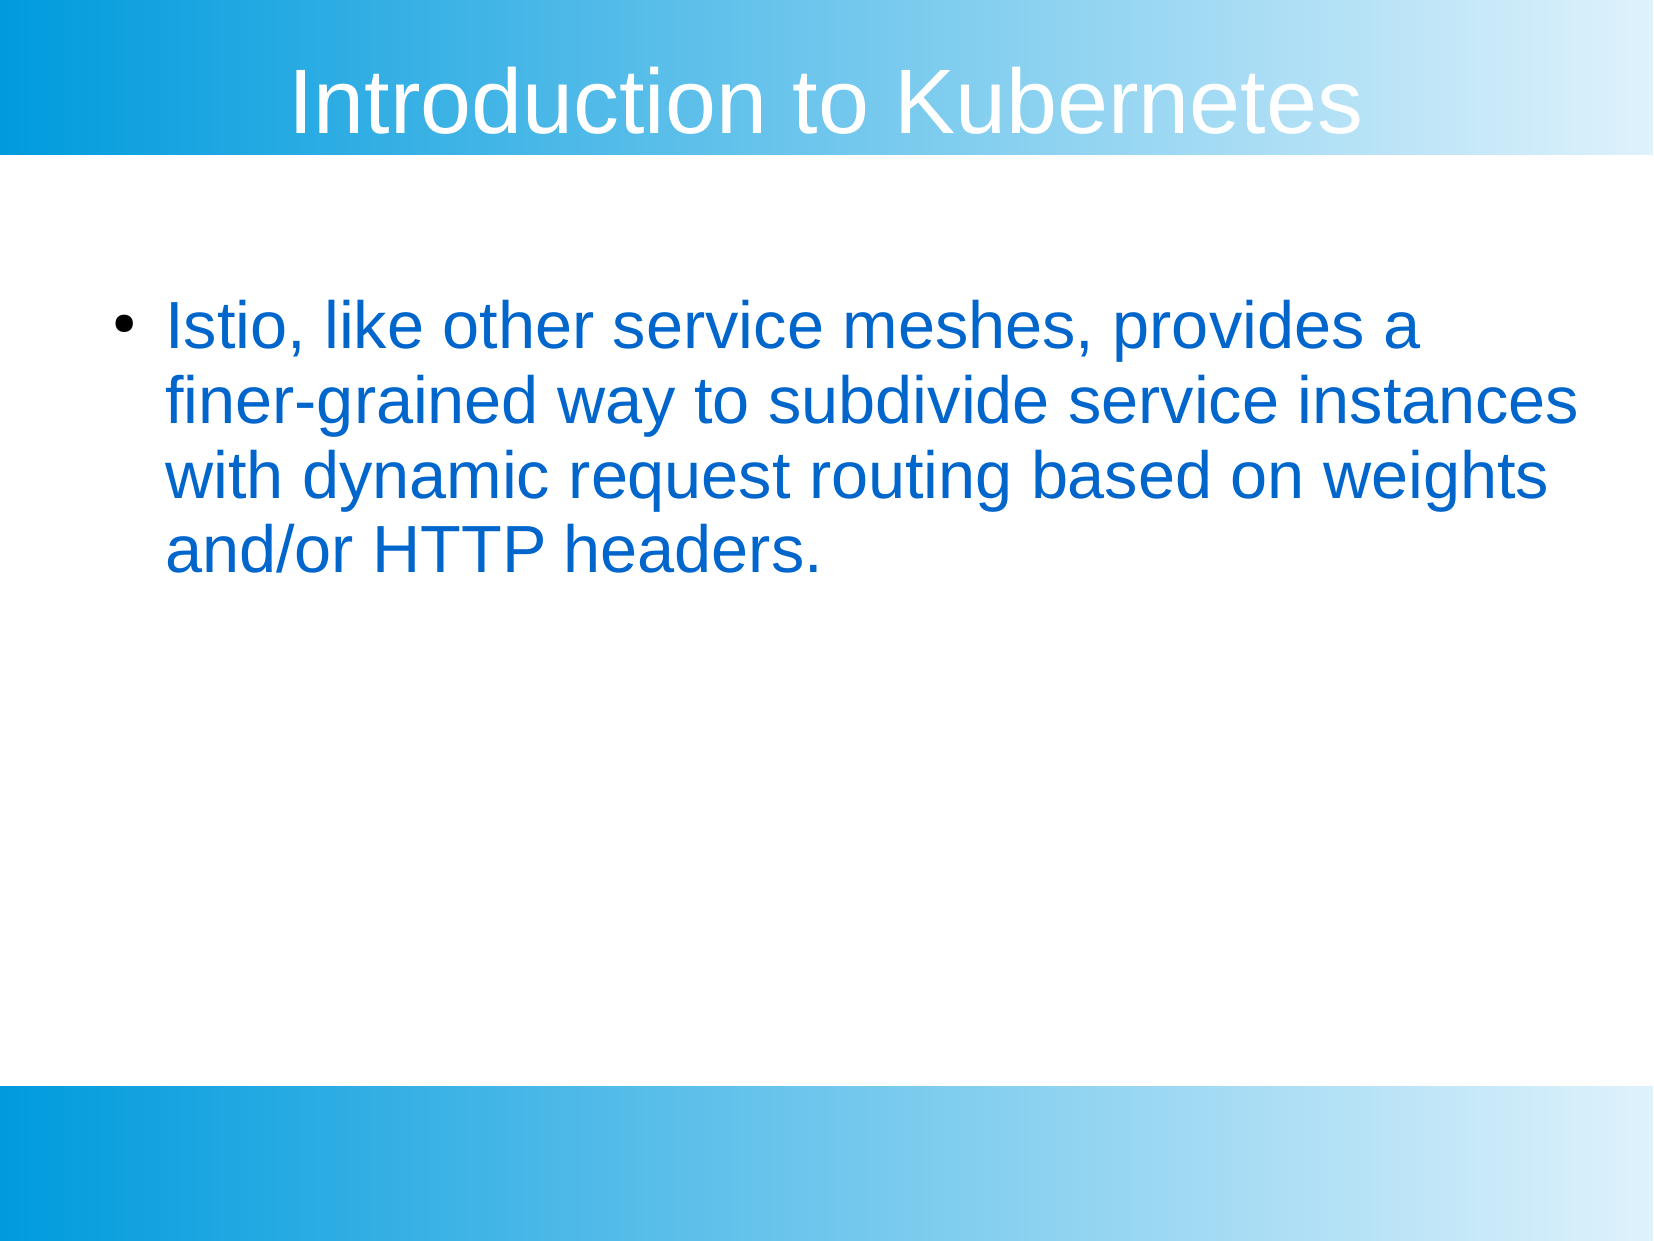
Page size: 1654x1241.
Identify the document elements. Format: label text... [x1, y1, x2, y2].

title Introduction to Kubernetes [82, 49, 1571, 155]
list Istio, like other service meshes, provides a finer-grained way to subdivide service instances with dynamic request routing based on weights and/or HTTP headers. [94, 183, 1583, 650]
